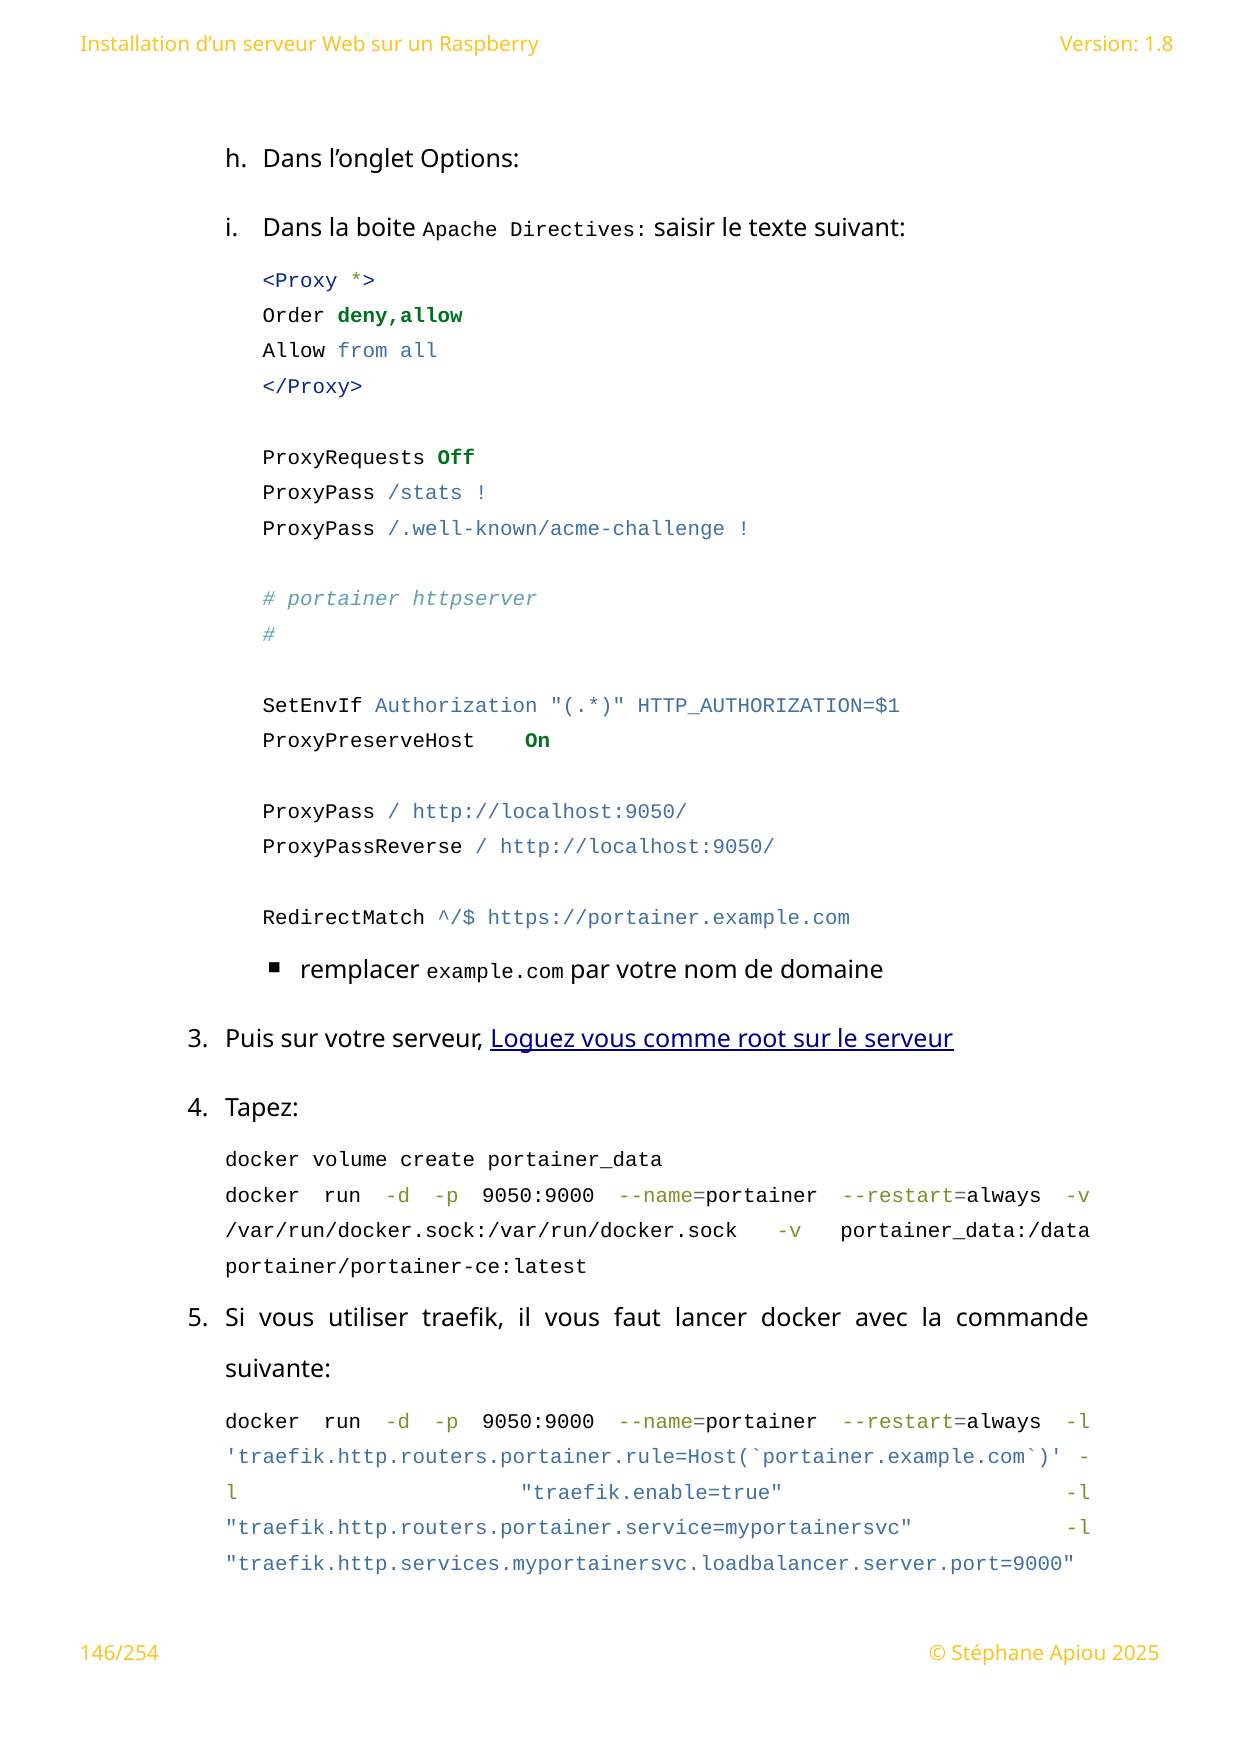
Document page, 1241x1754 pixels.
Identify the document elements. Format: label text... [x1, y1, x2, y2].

list Puis sur votre serveur, Loguez vous comme root sur le serveur [187, 1021, 1090, 1054]
list Dans l’onglet Options: [225, 141, 1090, 175]
list Order deny,allow [225, 305, 1090, 329]
list ProxyPass /.well-known/acme-challenge ! [225, 518, 1090, 541]
list RedirectMatch ^/$ https://portainer.example.com [225, 907, 1090, 931]
list docker volume create portainer_data [187, 1149, 1090, 1173]
list docker run -d -p 9050:9000 --name=portainer --restart=always -v /var/run/docker.sock:/var/run/docker.sock -v portainer_data:/data portainer/portainer-ce:latest [187, 1185, 1090, 1279]
list Si vous utiliser traefik, il vous faut lancer docker avec la commande suivante: [187, 1300, 1090, 1385]
list Dans la boite Apache Directives: saisir le texte suivant: [225, 210, 1090, 244]
list # [225, 624, 1090, 647]
list Allow from all [225, 341, 1090, 364]
list ProxyPass /stats ! [225, 482, 1090, 506]
list Tapez: [187, 1089, 1090, 1123]
list ProxyPass / http://localhost:9050/ [225, 801, 1090, 824]
list SetEnvIf Authorization "(.*)" HTTP_AUTHORIZATION=$1 [225, 695, 1090, 718]
list docker run -d -p 9050:9000 --name=portainer --restart=always -l 'traefik.http.routers.portainer.rule=Host(`portainer.example.com`)' -l "traefik.enable=true" -l "traefik.http.routers.portainer.service=myportainersvc" -l "traefik.http.services.myportainersvc.loadbalancer.server.port=9000" [187, 1411, 1090, 1576]
list ProxyRequests Off [225, 447, 1090, 470]
list # portainer httpserver [225, 588, 1090, 612]
list ProxyPreserveHost On [225, 730, 1090, 754]
list <Proxy *> [225, 270, 1090, 293]
list ProxyPassReverse / http://localhost:9050/ [225, 836, 1090, 860]
list </Proxy> [225, 376, 1090, 399]
list remplacer example.com par votre nom de domaine [262, 952, 1090, 986]
